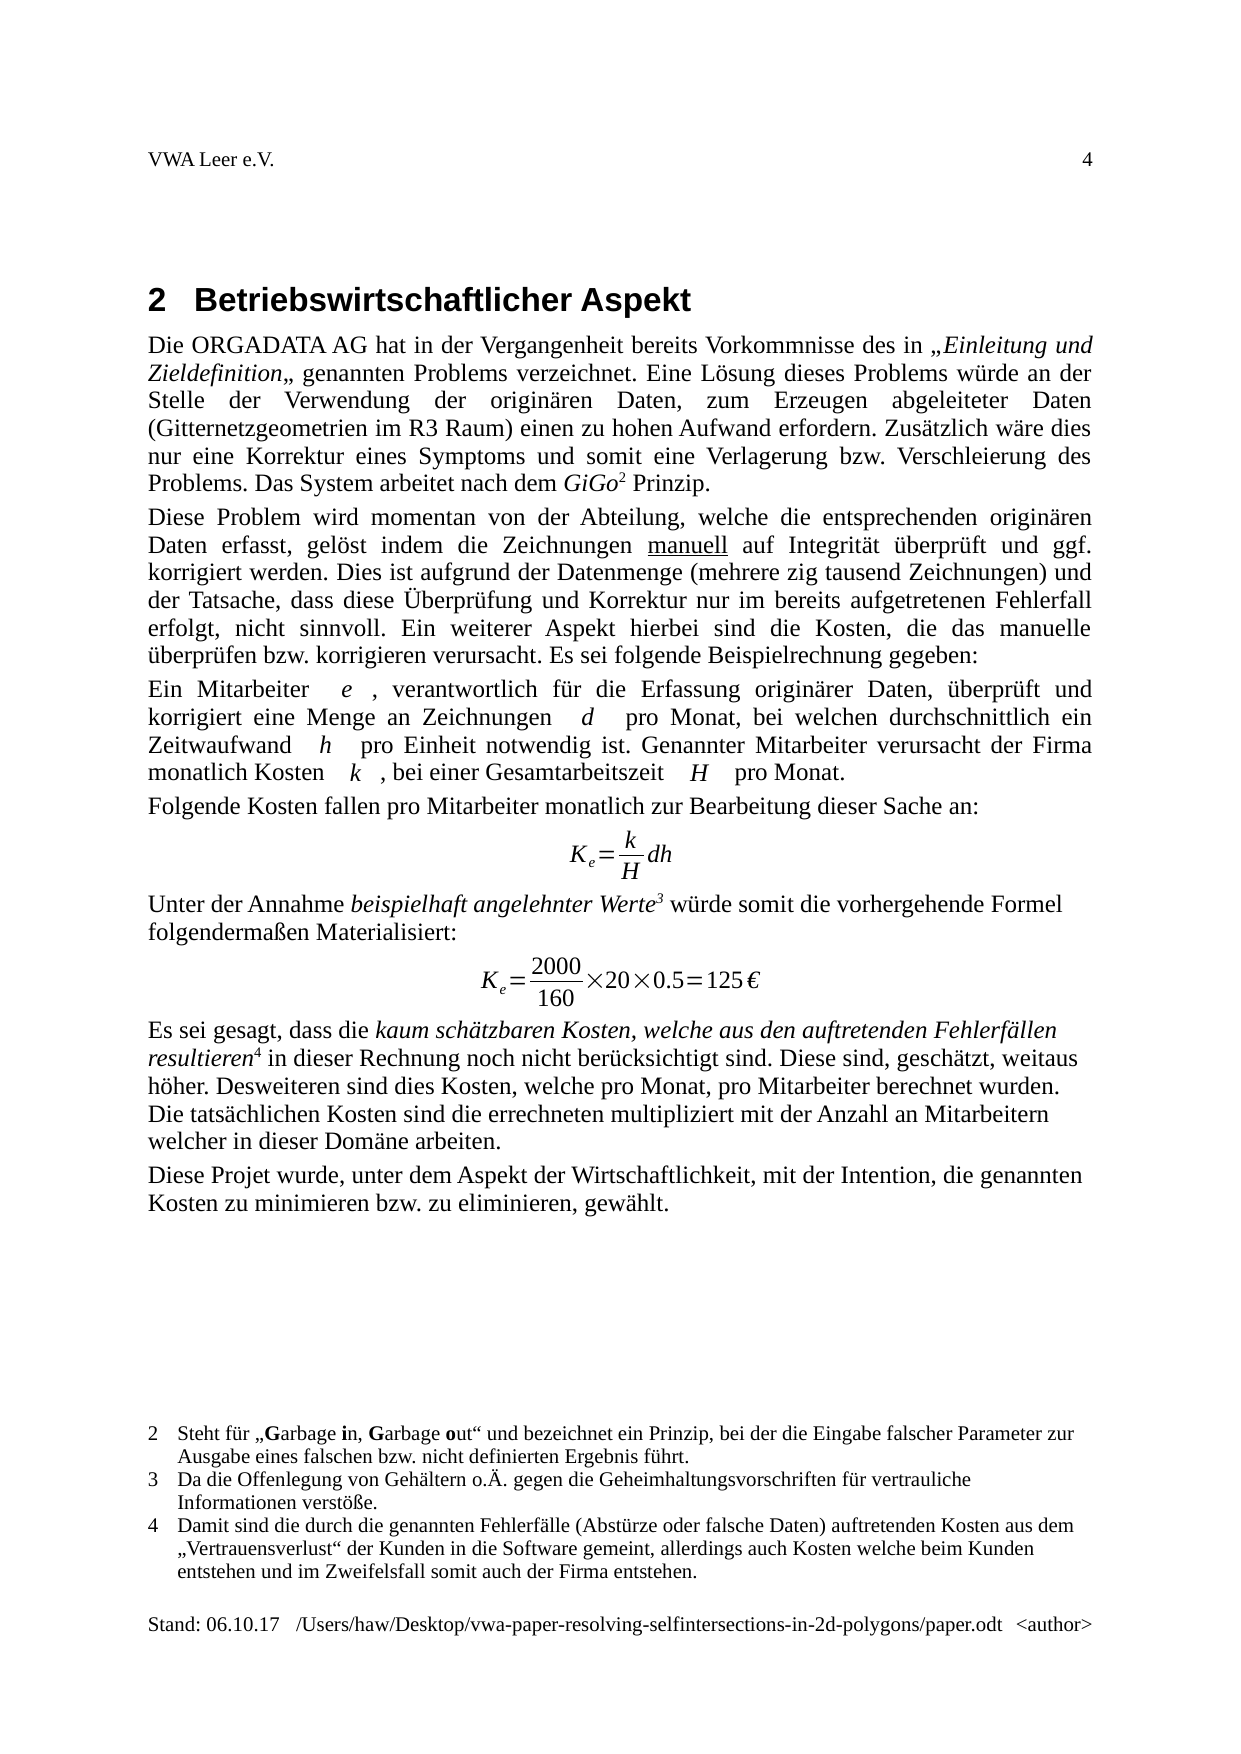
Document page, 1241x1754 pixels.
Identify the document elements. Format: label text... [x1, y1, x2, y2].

text Steht für „Garbage in, Garbage out“ und bezeichnet ein Prinzip, bei der die Eingabe falscher Parameter zur Ausgabe eines falschen bzw. nicht definierten Ergebnis führt. [148, 1422, 1093, 1468]
text Da die Offenlegung von Gehältern o.Ä. gegen die Geheimhaltungsvorschriften für vertrauliche Informationen verstöße. [148, 1468, 1093, 1514]
text Diese Problem wird momentan von der Abteilung, welche die entsprechenden originären Daten erfasst, gelöst indem die Zeichnungen manuell auf Integrität überprüft und ggf. korrigiert werden. Dies ist aufgrund der Datenmenge (mehrere zig tausend Zeichnungen) und der Tatsache, dass diese Überprüfung und Korrektur nur im bereits aufgetretenen Fehlerfall erfolgt, nicht sinnvoll. Ein weiterer Aspekt hierbei sind die Kosten, die das manuelle überprüfen bzw. korrigieren verursacht. Es sei folgende Beispielrechnung gegeben: [148, 503, 1093, 669]
text Unter der Annahme beispielhaft angelehnter Werte würde somit die vorhergehende Formel folgendermaßen Materialisiert: [148, 891, 1093, 946]
text Damit sind die durch die genannten Fehlerfälle (Abstürze oder falsche Daten) auftretenden Kosten aus dem „Vertrauensverlust“ der Kunden in die Software gemeint, allerdings auch Kosten welche beim Kunden entstehen und im Zweifelsfall somit auch der Firma entstehen. [148, 1514, 1093, 1583]
text Die ORGADATA AG hat in der Vergangenheit bereits Vorkommnisse des in „Einleitung und Zieldefinition„ genannten Problems verzeichnet. Eine Lösung dieses Problems würde an der Stelle der Verwendung der originären Daten, zum Erzeugen abgeleiteter Daten (Gitternetzgeometrien im R3 Raum) einen zu hohen Aufwand erfordern. Zusätzlich wäre dies nur eine Korrektur eines Symptoms und somit eine Verlagerung bzw. Verschleierung des Problems. Das System arbeitet nach dem GiGo Prinzip. [148, 331, 1093, 497]
text Diese Projet wurde, unter dem Aspekt der Wirtschaftlichkeit, mit der Intention, die genannten Kosten zu minimieren bzw. zu eliminieren, gewählt. [148, 1161, 1093, 1217]
text Ein Mitarbeiter , verantwortlich für die Erfassung originärer Daten, überprüft und korrigiert eine Menge an Zeichnungen pro Monat, bei welchen durchschnittlich ein Zeitwaufwand pro Einheit notwendig ist. Genannter Mitarbeiter verursacht der Firma monatlich Kosten , bei einer Gesamtarbeitszeit pro Monat. [148, 675, 1093, 786]
subtitle Betriebswirtschaftlicher Aspekt [148, 282, 1093, 318]
text Folgende Kosten fallen pro Mitarbeiter monatlich zur Bearbeitung dieser Sache an: [148, 792, 1093, 820]
text Es sei gesagt, dass die kaum schätzbaren Kosten, welche aus den auftretenden Fehlerfällen resultieren in dieser Rechnung noch nicht berücksichtigt sind. Diese sind, geschätzt, weitaus höher. Desweiteren sind dies Kosten, welche pro Monat, pro Mitarbeiter berechnet wurden. Die tatsächlichen Kosten sind die errechneten multipliziert mit der Anzahl an Mitarbeitern welcher in dieser Domäne arbeiten. [148, 1017, 1093, 1155]
